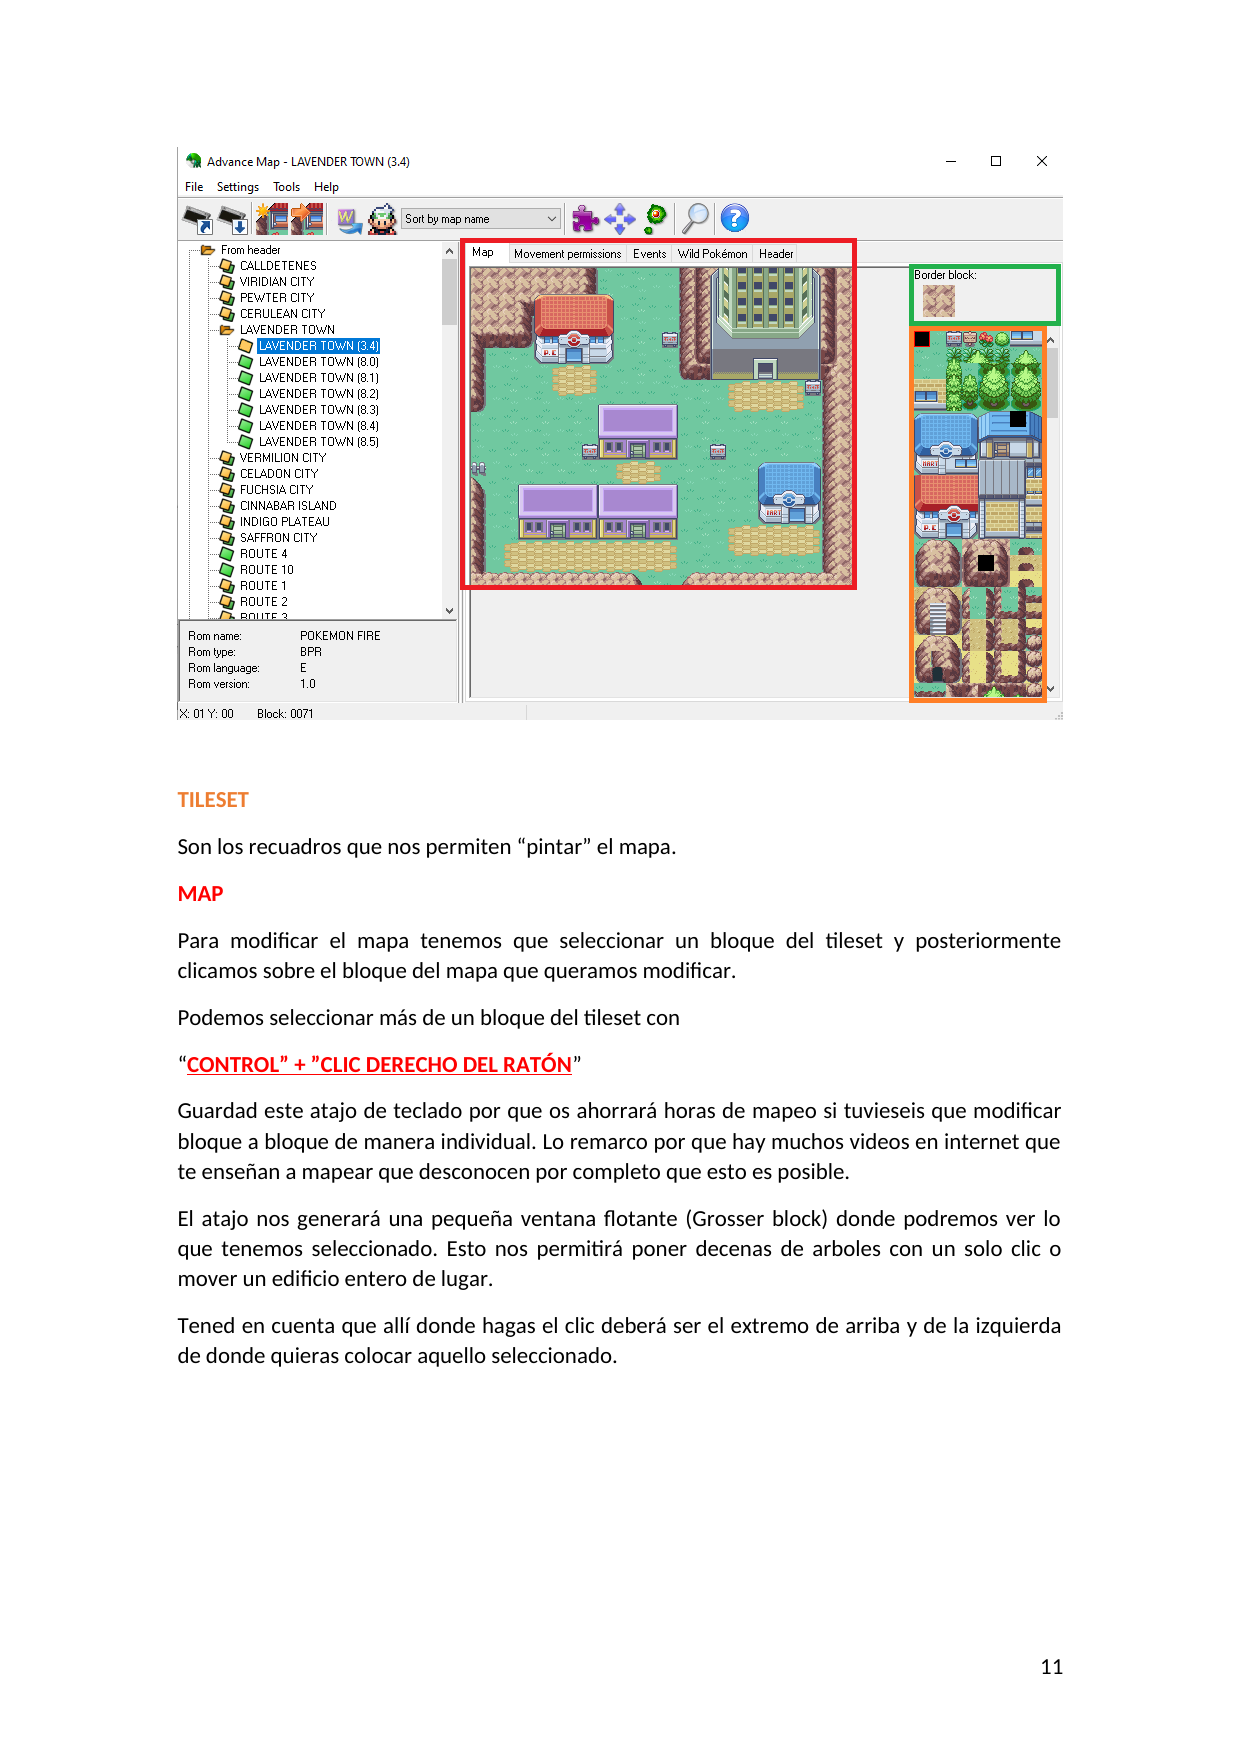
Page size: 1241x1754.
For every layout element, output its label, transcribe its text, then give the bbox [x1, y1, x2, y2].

text Podemos seleccionar más de un bloque del tileset con [177, 1003, 1063, 1031]
text El atajo nos generará una pequeña ventana flotante (Grosser block) donde podremos ver lo que tenemos seleccionado. Esto nos permitirá poner decenas de arboles con un solo clic o mover un edificio entero de lugar. [177, 1204, 1063, 1292]
picture [177, 147, 1063, 720]
text TILESET [177, 785, 1063, 813]
text Para modificar el mapa tenemos que seleccionar un bloque del tileset y posteriormente clicamos sobre el bloque del mapa que queramos modificar. [177, 926, 1063, 984]
text “CONTROL” + ”CLIC DERECHO DEL RATÓN” [177, 1050, 1063, 1078]
text MAP [177, 879, 1063, 907]
text Guardad este atajo de teclado por que os ahorrará horas de mapeo si tuvieseis que modificar bloque a bloque de manera individual. Lo remarco por que hay muchos videos en internet que te enseñan a mapear que desconocen por completo que esto es posible. [177, 1097, 1063, 1185]
text Son los recuadros que nos permiten “pintar” el mapa. [177, 832, 1063, 860]
text Tened en cuenta que allí donde hagas el clic deberá ser el extremo de arriba y de la izquierda de donde quieras colocar aquello seleccionado. [177, 1311, 1063, 1369]
